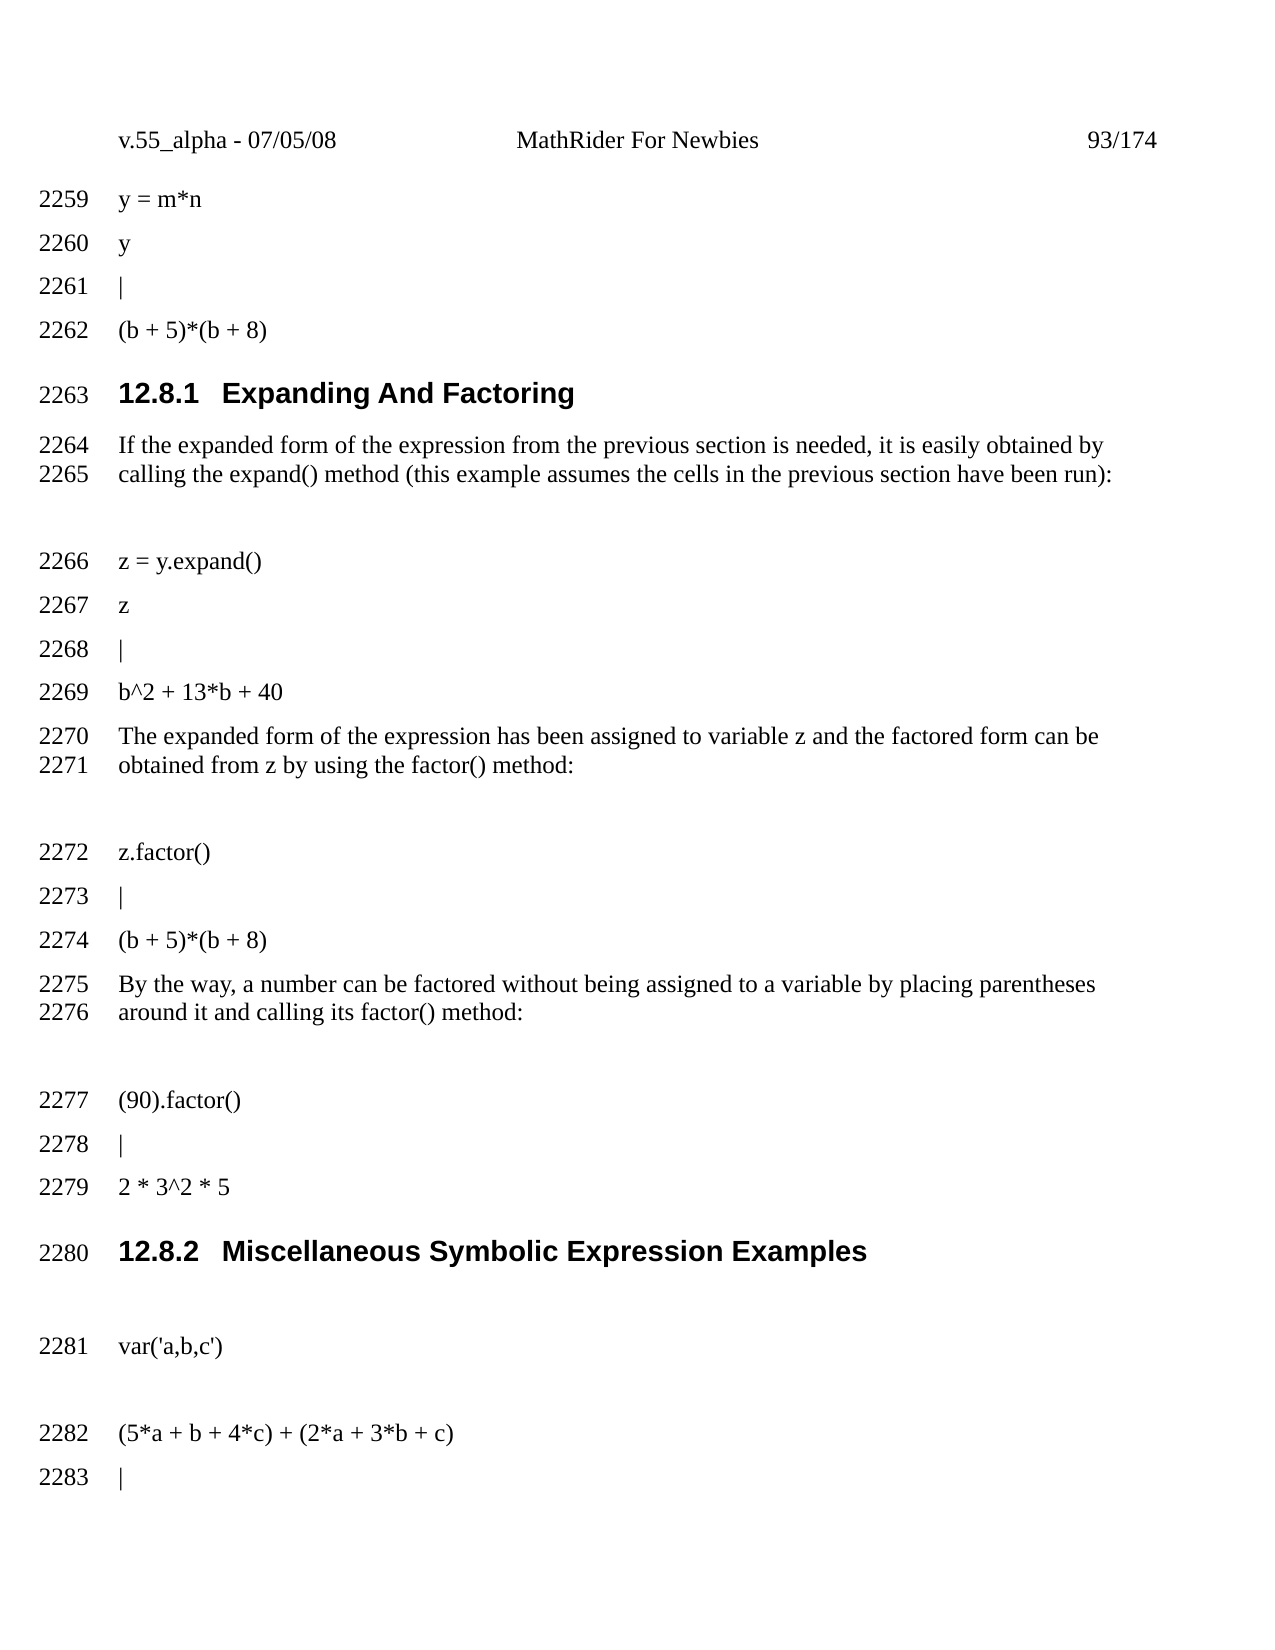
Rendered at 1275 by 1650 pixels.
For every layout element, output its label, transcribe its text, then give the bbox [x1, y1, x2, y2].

text | [118, 271, 1157, 300]
text b^2 + 13*b + 40 [118, 677, 1157, 706]
text (b + 5)*(b + 8) [118, 315, 1157, 344]
text 2 * 3^2 * 5 [118, 1172, 1157, 1201]
subtitle Expanding And Factoring [118, 376, 1157, 410]
text (90).factor() [118, 1085, 1157, 1114]
text | [118, 1129, 1157, 1157]
text z [118, 590, 1157, 619]
text By the way, a number can be factored without being assigned to a variable by placing parentheses around it and calling its factor() method: [118, 969, 1157, 1026]
text z.factor() [118, 837, 1157, 866]
text | [118, 881, 1157, 910]
text (5*a + b + 4*c) + (2*a + 3*b + c) [118, 1418, 1157, 1447]
subtitle Miscellaneous Symbolic Expression Examples [118, 1234, 1157, 1267]
text The expanded form of the expression has been assigned to variable z and the factored form can be obtained from z by using the factor() method: [118, 721, 1157, 779]
text y [118, 228, 1157, 256]
text (b + 5)*(b + 8) [118, 925, 1157, 954]
text z = y.expand() [118, 546, 1157, 575]
text | [118, 1462, 1157, 1491]
text var('a,b,c') [118, 1331, 1157, 1360]
text | [118, 634, 1157, 662]
text y = m*n [118, 184, 1157, 213]
text If the expanded form of the expression from the previous section is needed, it is easily obtained by calling the expand() method (this example assumes the cells in the previous section have been run): [118, 430, 1157, 487]
